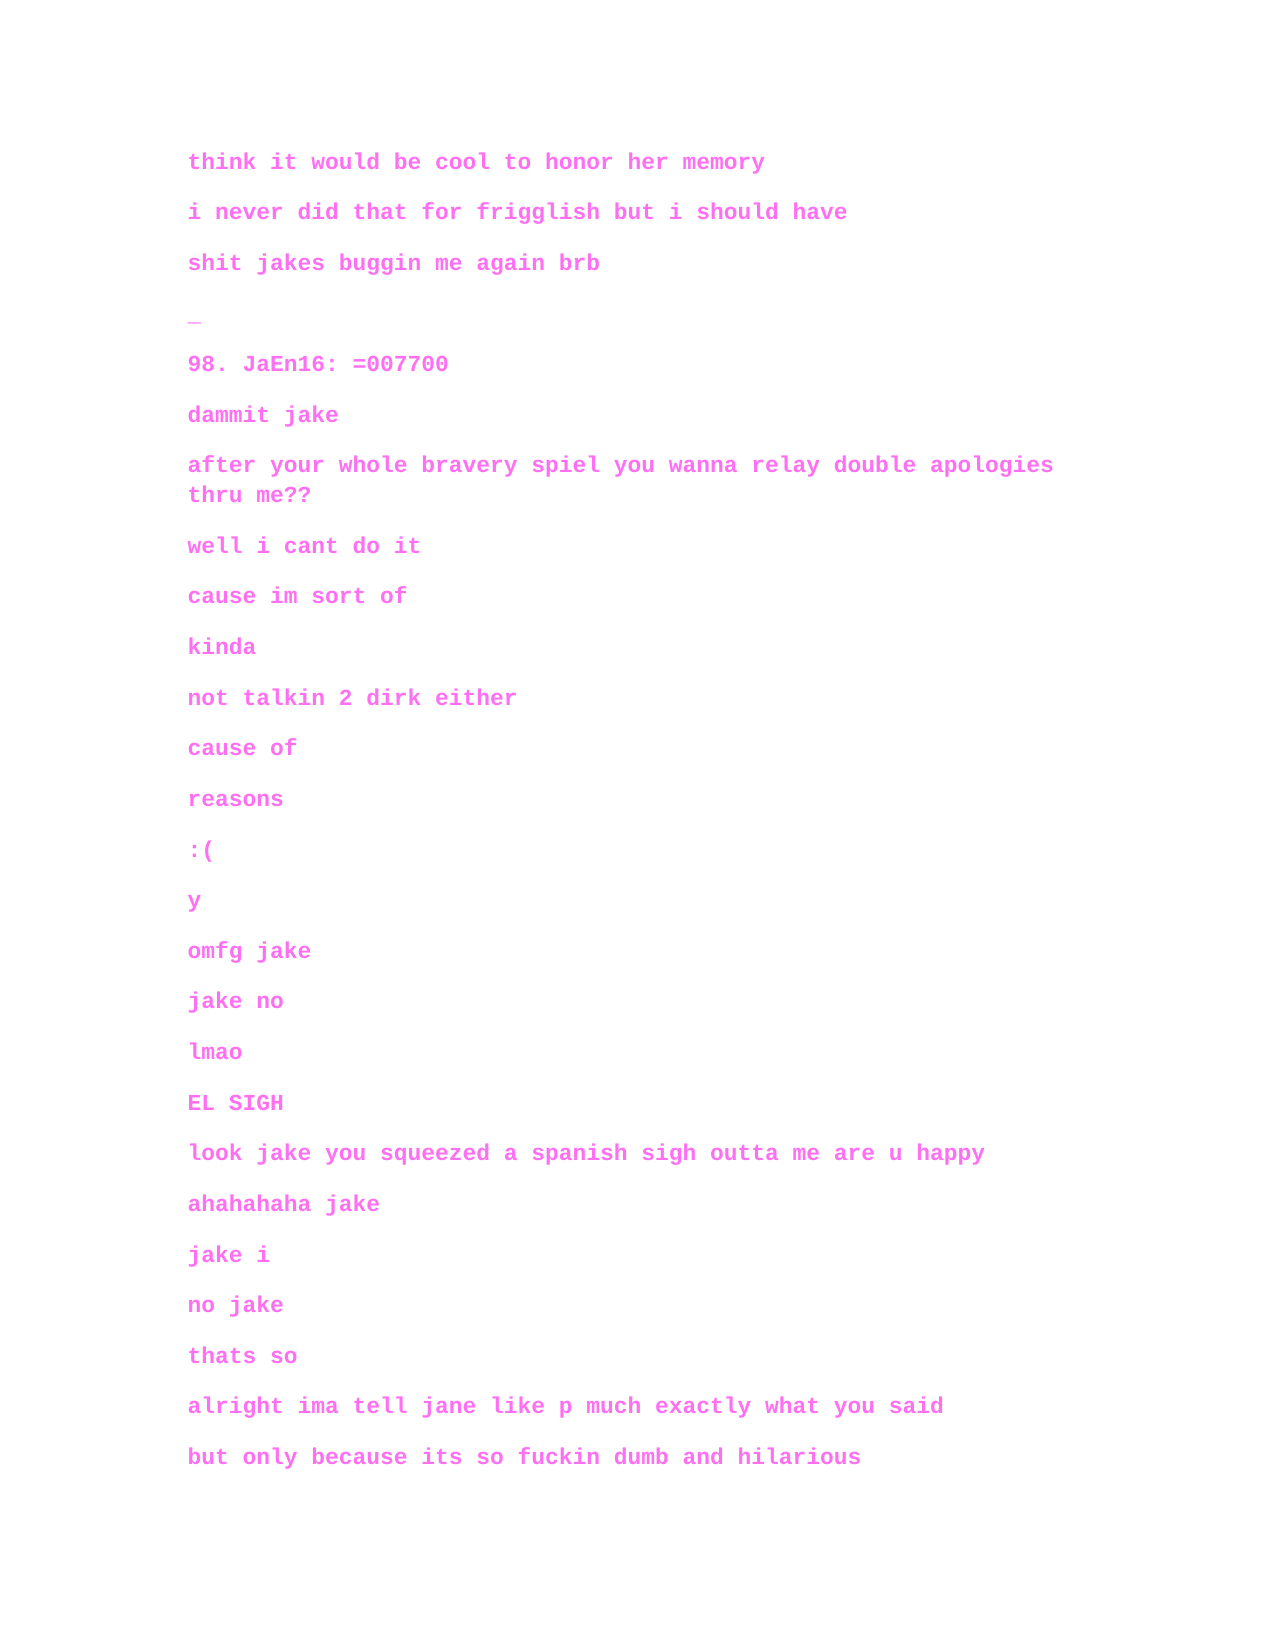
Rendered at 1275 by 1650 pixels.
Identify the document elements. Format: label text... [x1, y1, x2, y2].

text omfg jake [187, 939, 1087, 965]
text kinda [187, 635, 1087, 661]
text cause im sort of [187, 585, 1087, 611]
text dammit jake [187, 403, 1087, 429]
text 98. JaEn16: =007700 [187, 352, 1087, 378]
text jake no [187, 990, 1087, 1016]
text shit jakes buggin me again brb [187, 251, 1087, 277]
text jake i [187, 1243, 1087, 1269]
text _ [187, 302, 1087, 328]
text no jake [187, 1293, 1087, 1319]
text EL SIGH [187, 1091, 1087, 1117]
text well i cant do it [187, 534, 1087, 560]
text lmao [187, 1040, 1087, 1066]
text i never did that for frigglish but i should have [187, 201, 1087, 227]
text ahahahaha jake [187, 1192, 1087, 1218]
text y [187, 888, 1087, 914]
text but only because its so fuckin dumb and hilarious [187, 1445, 1087, 1471]
text reasons [187, 787, 1087, 813]
text thats so [187, 1344, 1087, 1370]
text not talkin 2 dirk either [187, 686, 1087, 712]
text :( [187, 838, 1087, 864]
text alright ima tell jane like p much exactly what you said [187, 1395, 1087, 1421]
text after your whole bravery spiel you wanna relay double apologies thru me?? [187, 454, 1087, 509]
text cause of [187, 737, 1087, 763]
text think it would be cool to honor her memory [187, 150, 1087, 176]
text look jake you squeezed a spanish sigh outta me are u happy [187, 1142, 1087, 1168]
